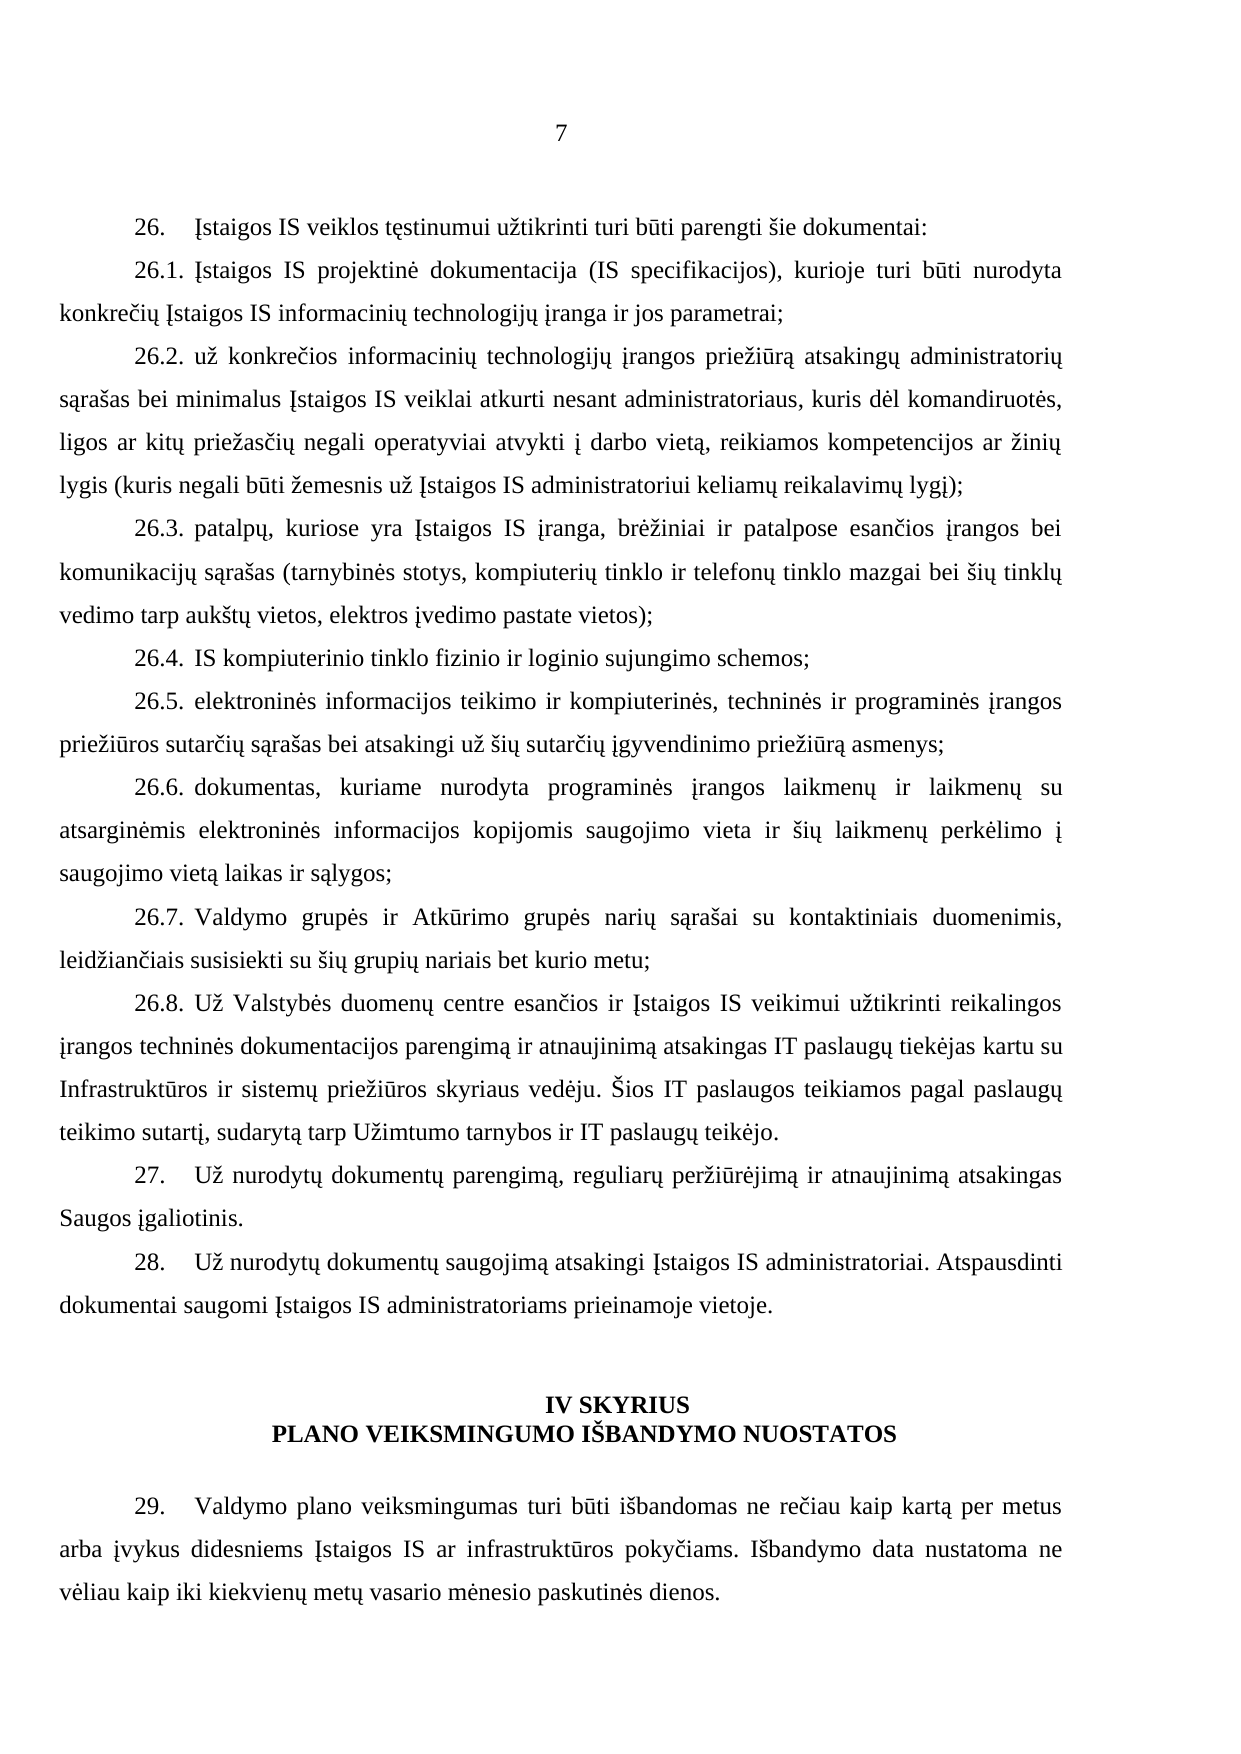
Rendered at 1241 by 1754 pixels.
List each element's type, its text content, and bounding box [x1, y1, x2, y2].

text 26.5. elektroninės informacijos teikimo ir kompiuterinės, techninės ir programinės įrangos priežiūros sutarčių sąrašas bei atsakingi už šių sutarčių įgyvendinimo priežiūrą asmenys; [59, 686, 1063, 758]
text 29. Valdymo plano veiksmingumas turi būti išbandomas ne rečiau kaip kartą per metus arba įvykus didesniems Įstaigos IS ar infrastruktūros pokyčiams. Išbandymo data nustatoma ne vėliau kaip iki kiekvienų metų vasario mėnesio paskutinės dienos. [59, 1491, 1063, 1606]
text 26.8. Už Valstybės duomenų centre esančios ir Įstaigos IS veikimui užtikrinti reikalingos įrangos techninės dokumentacijos parengimą ir atnaujinimą atsakingas IT paslaugų tiekėjas kartu su Infrastruktūros ir sistemų priežiūros skyriaus vedėju. Šios IT paslaugos teikiamos pagal paslaugų teikimo sutartį, sudarytą tarp Užimtumo tarnybos ir IT paslaugų teikėjo. [59, 988, 1063, 1146]
text 28. Už nurodytų dokumentų saugojimą atsakingi Įstaigos IS administratoriai. Atspausdinti dokumentai saugomi Įstaigos IS administratoriams prieinamoje vietoje. [59, 1247, 1063, 1318]
text 26. Įstaigos IS veiklos tęstinumui užtikrinti turi būti parengti šie dokumentai: [59, 212, 1063, 240]
text IV SKYRIUS [172, 1390, 1063, 1419]
text 26.4. IS kompiuterinio tinklo fizinio ir loginio sujungimo schemos; [59, 643, 1063, 672]
text 26.7. Valdymo grupės ir Atkūrimo grupės narių sąrašai su kontaktiniais duomenimis, leidžiančiais susisiekti su šių grupių nariais bet kurio metu; [59, 902, 1063, 973]
text PLANO VEIKSMINGUMO IŠBANDYMO NUOSTATOS [106, 1419, 1063, 1448]
text 26.6. dokumentas, kuriame nurodyta programinės įrangos laikmenų ir laikmenų su atsarginėmis elektroninės informacijos kopijomis saugojimo vieta ir šių laikmenų perkėlimo į saugojimo vietą laikas ir sąlygos; [59, 772, 1063, 887]
text 26.3. patalpų, kuriose yra Įstaigos IS įranga, brėžiniai ir patalpose esančios įrangos bei komunikacijų sąrašas (tarnybinės stotys, kompiuterių tinklo ir telefonų tinklo mazgai bei šių tinklų vedimo tarp aukštų vietos, elektros įvedimo pastate vietos); [59, 513, 1063, 628]
text 26.2. už konkrečios informacinių technologijų įrangos priežiūrą atsakingų administratorių sąrašas bei minimalus Įstaigos IS veiklai atkurti nesant administratoriaus, kuris dėl komandiruotės, ligos ar kitų priežasčių negali operatyviai atvykti į darbo vietą, reikiamos kompetencijos ar žinių lygis (kuris negali būti žemesnis už Įstaigos IS administratoriui keliamų reikalavimų lygį); [59, 341, 1063, 499]
text 26.1. Įstaigos IS projektinė dokumentacija (IS specifikacijos), kurioje turi būti nurodyta konkrečių Įstaigos IS informacinių technologijų įranga ir jos parametrai; [59, 255, 1063, 327]
text 27. Už nurodytų dokumentų parengimą, reguliarų peržiūrėjimą ir atnaujinimą atsakingas Saugos įgaliotinis. [59, 1160, 1063, 1232]
